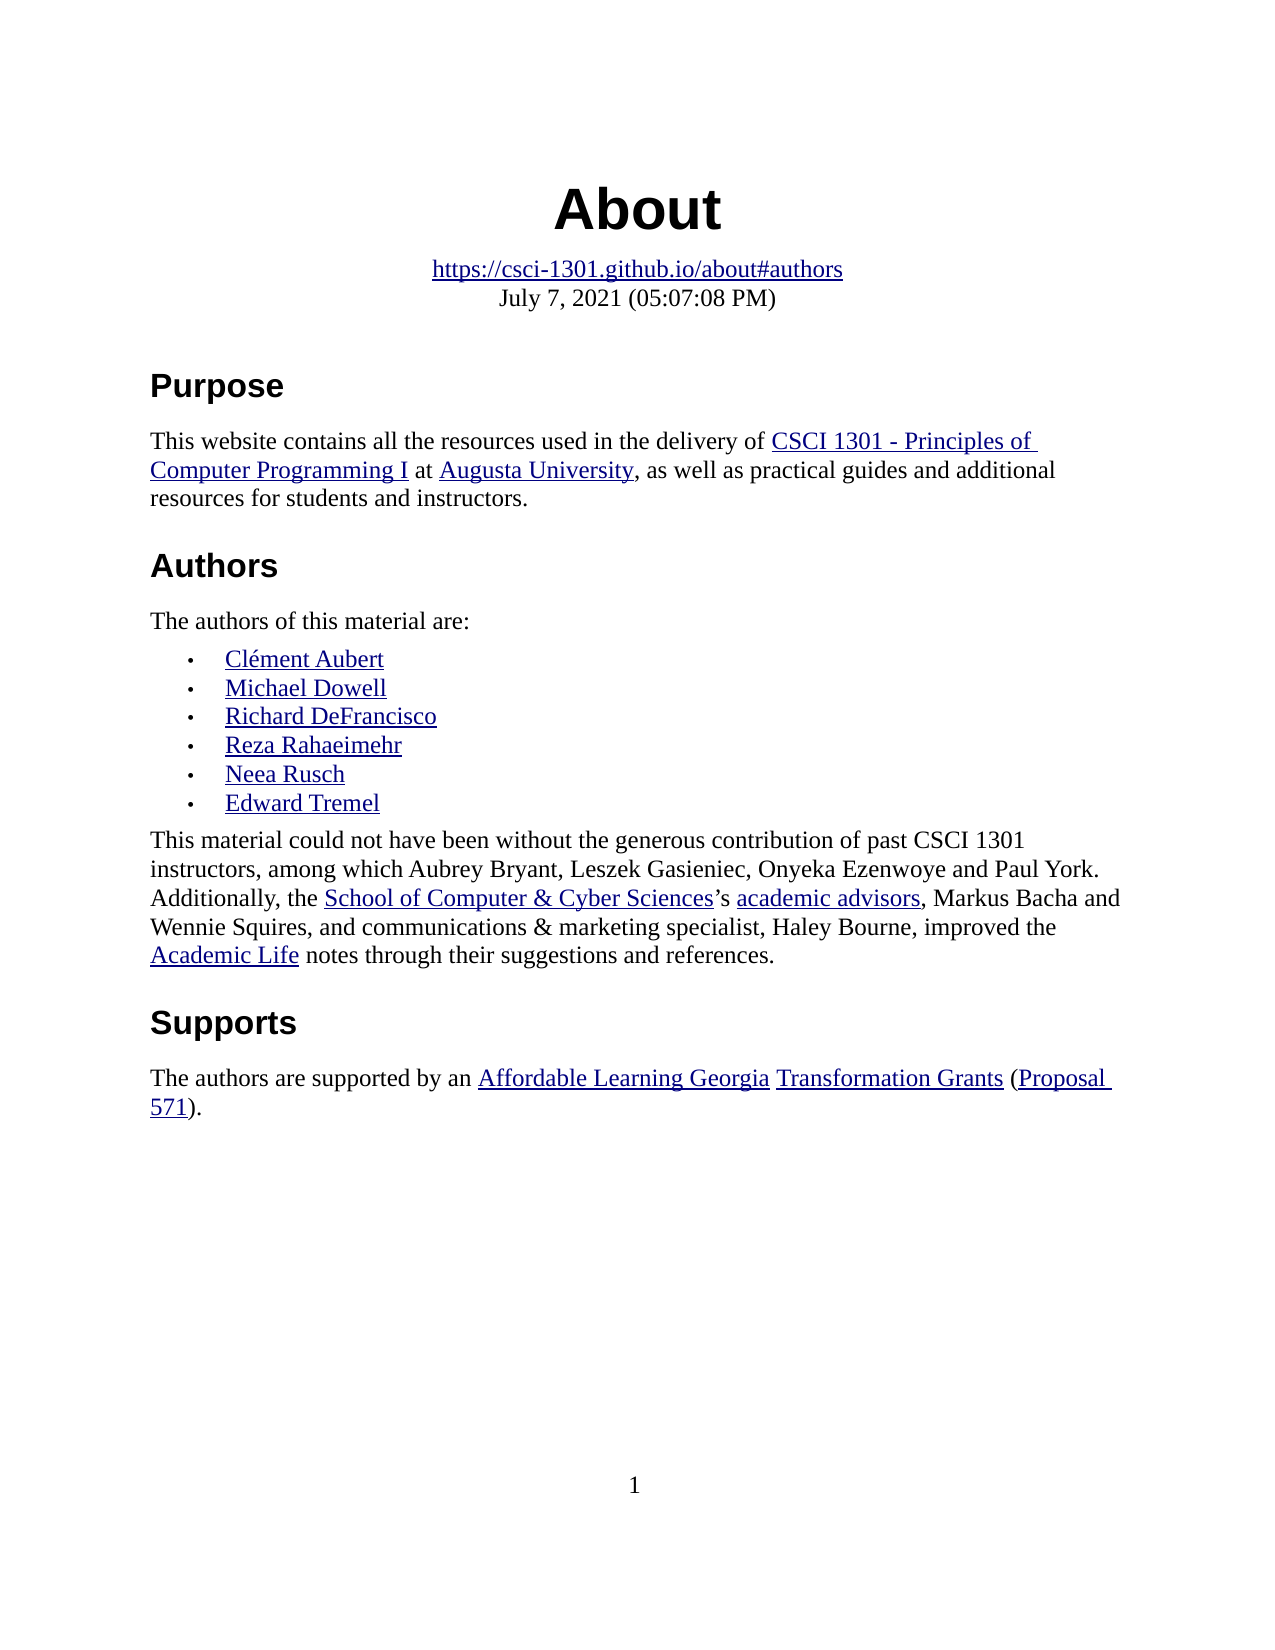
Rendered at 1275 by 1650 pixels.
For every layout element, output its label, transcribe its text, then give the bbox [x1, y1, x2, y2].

list Reza Rahaeimehr [187, 730, 1125, 759]
title About [150, 175, 1125, 242]
list Richard DeFrancisco [187, 701, 1125, 730]
text The authors are supported by an Affordable Learning Georgia Transformation Grants (Proposal 571). [150, 1063, 1125, 1121]
list Neea Rusch [187, 759, 1125, 788]
list Edward Tremel [187, 788, 1125, 816]
list Michael Dowell [187, 673, 1125, 701]
text This material could not have been without the generous contribution of past CSCI 1301 instructors, among which Aubrey Bryant, Leszek Gasieniec, Onyeka Ezenwoye and Paul York. Additionally, the School of Computer & Cyber Sciences’s academic advisors, Markus Bacha and Wennie Squires, and communications & marketing specialist, Haley Bourne, improved the Academic Life notes through their suggestions and references. [150, 825, 1125, 969]
text The authors of this material are: [150, 606, 1125, 635]
subtitle Supports [150, 1003, 1125, 1042]
text https://csci-1301.github.io/about#authors [150, 254, 1125, 283]
text This website contains all the resources used in the delivery of CSCI 1301 - Principles of Computer Programming I at Augusta University, as well as practical guides and additional resources for students and instructors. [150, 426, 1125, 512]
text July 7, 2021 (05:07:08 PM) [150, 283, 1125, 312]
subtitle Authors [150, 546, 1125, 585]
subtitle Purpose [150, 366, 1125, 404]
list Clément Aubert [187, 644, 1125, 673]
